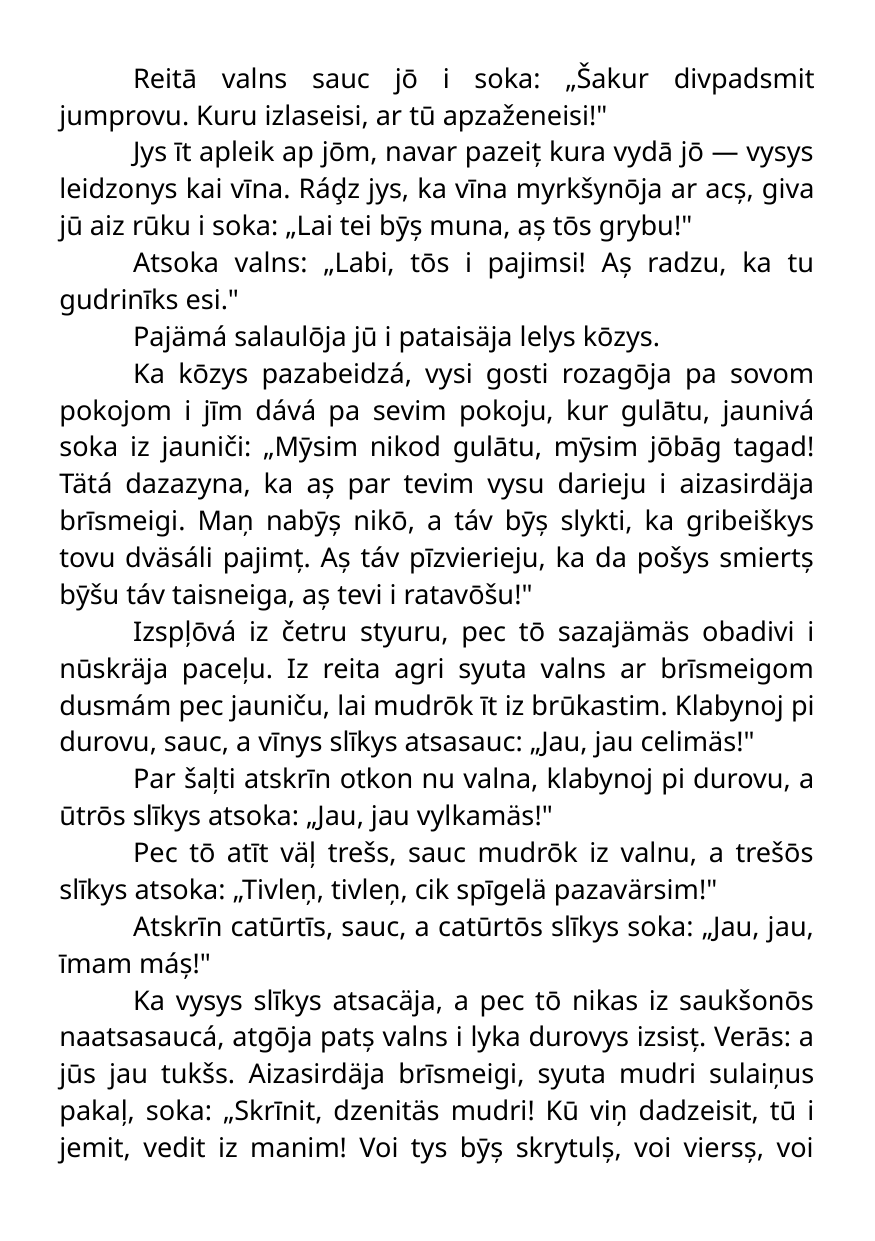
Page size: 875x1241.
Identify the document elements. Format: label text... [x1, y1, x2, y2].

text Izspļōvá iz četru styuru, pec tō sazajämäs obadivi i nūskräja paceļu. Iz reita agri syuta valns ar brīsmeigom dusmám pec jauniču, lai mudrōk īt iz brūkastim. Klabynoj pi durovu, sauc, a vīnys slīkys atsasauc: „Jau, jau celimäs!" [59, 612, 815, 760]
text Pajämá salaulōja jū i pataisäja lelys kōzys. [59, 317, 815, 354]
text Ka kōzys pazabeidzá, vysi gosti rozagōja pa sovom pokojom i jīm dává pa sevim pokoju, kur gulātu, jaunivá soka iz jauniči: „Mȳsim nikod gulātu, mȳsim jōbāg tagad! Tätá dazazyna, ka aș par tevim vysu darieju i aizasirdäja brīsmeigi. Maņ nabȳș nikō, a táv bȳș slykti, ka gribeiškys tovu dväsáli pajimț. Aș táv pīzvierieju, ka da pošys smiertș bȳšu táv taisneiga, aș tevi i ratavōšu!" [59, 354, 815, 612]
text Atsoka valns: „Labi, tōs i pajimsi! Aș radzu, ka tu gudrinīks esi." [59, 243, 815, 317]
text Reitā valns sauc jō i soka: „Šakur divpadsmit jumprovu. Kuru izlaseisi, ar tū apzaženeisi!" [59, 59, 815, 133]
text Pec tō atīt väļ trešs, sauc mudrōk iz valnu, a trešōs slīkys atsoka: „Tivleņ, tivleņ, cik spīgelä pazavärsim!" [59, 833, 815, 907]
text Atskrīn catūrtīs, sauc, a catūrtōs slīkys soka: „Jau, jau, īmam máș!" [59, 907, 815, 981]
text Jys īt apleik ap jōm, navar pazeiț kura vydā jō — vysys leidzonys kai vīna. Ráḑz jys, ka vīna myrkšynōja ar acș, giva jū aiz rūku i soka: „Lai tei bȳș muna, aș tōs grybu!" [59, 133, 815, 243]
text Ka vysys slīkys atsacäja, a pec tō nikas iz saukšonōs naatsasaucá, atgōja patș valns i lyka durovys izsisț. Verās: a jūs jau tukšs. Aizasirdäja brīsmeigi, syuta mudri sulaiņus pakaļ, soka: „Skrīnit, dzenitäs mudri! Kū viņ dadzeisit, tū i jemit, vedit iz manim! Voi tys bȳș skrytulș, voi viersș, voi [59, 981, 815, 1165]
text Par šaļti atskrīn otkon nu valna, klabynoj pi durovu, a ūtrōs slīkys atsoka: „Jau, jau vylkamäs!" [59, 760, 815, 833]
